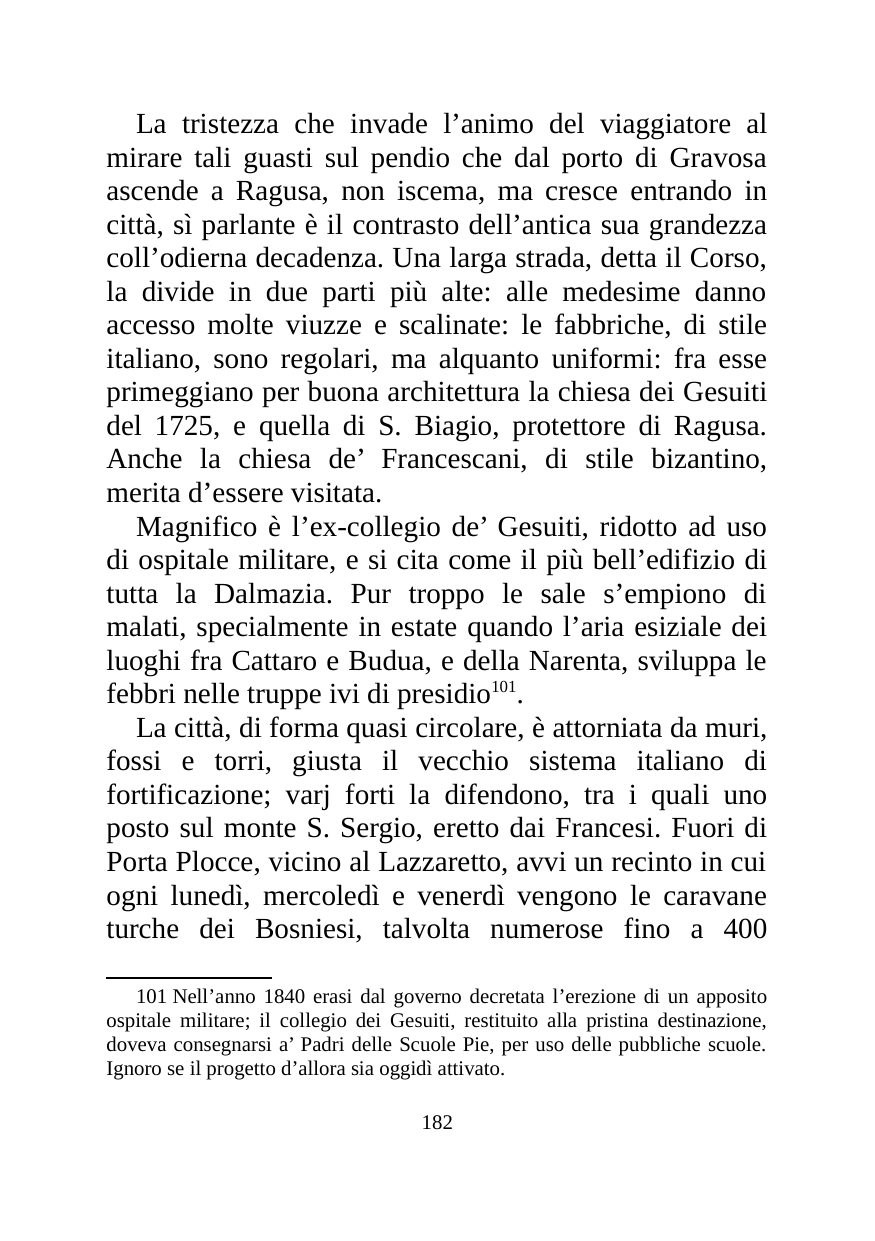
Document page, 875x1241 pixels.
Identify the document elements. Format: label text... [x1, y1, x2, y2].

text La tristezza che invade l’animo del viaggiatore al mirare tali guasti sul pendio che dal porto di Gravosa ascende a Ragusa, non iscema, ma cresce entrando in città, sì parlante è il contrasto dell’antica sua grandezza coll’odierna decadenza. Una larga strada, detta il Corso, la divide in due parti più alte: alle medesime danno accesso molte viuzze e scalinate: le fabbriche, di stile italiano, sono regolari, ma alquanto uniformi: fra esse primeggiano per buona architettura la chiesa dei Gesuiti del 1725, e quella di S. Biagio, protettore di Ragusa. Anche la chiesa de’ Francescani, di stile bizantino, merita d’essere visitata. [106, 106, 768, 509]
text Magnifico è l’ex-collegio de’ Gesuiti, ridotto ad uso di ospitale militare, e si cita come il più bell’edifizio di tutta la Dalmazia. Pur troppo le sale s’empiono di malati, specialmente in estate quando l’aria esiziale dei luoghi fra Cattaro e Budua, e della Narenta, sviluppa le febbri nelle truppe ivi di presidio. [106, 509, 768, 710]
text La città, di forma quasi circolare, è attorniata da muri, fossi e torri, giusta il vecchio sistema italiano di fortificazione; varj forti la difendono, tra i quali uno posto sul monte S. Sergio, eretto dai Francesi. Fuori di Porta Plocce, vicino al Lazzaretto, avvi un recinto in cui ogni lunedì, mercoledì e venerdì vengono le caravane turche dei Bosniesi, talvolta numerose fino a 400 [106, 710, 768, 945]
text Nell’anno 1840 erasi dal governo decretata l’erezione di un apposito ospitale militare; il collegio dei Gesuiti, restituito alla pristina destinazione, doveva consegnarsi a’ Padri delle Scuole Pie, per uso delle pubbliche scuole. Ignoro se il progetto d’allora sia oggidì attivato. [106, 984, 768, 1080]
